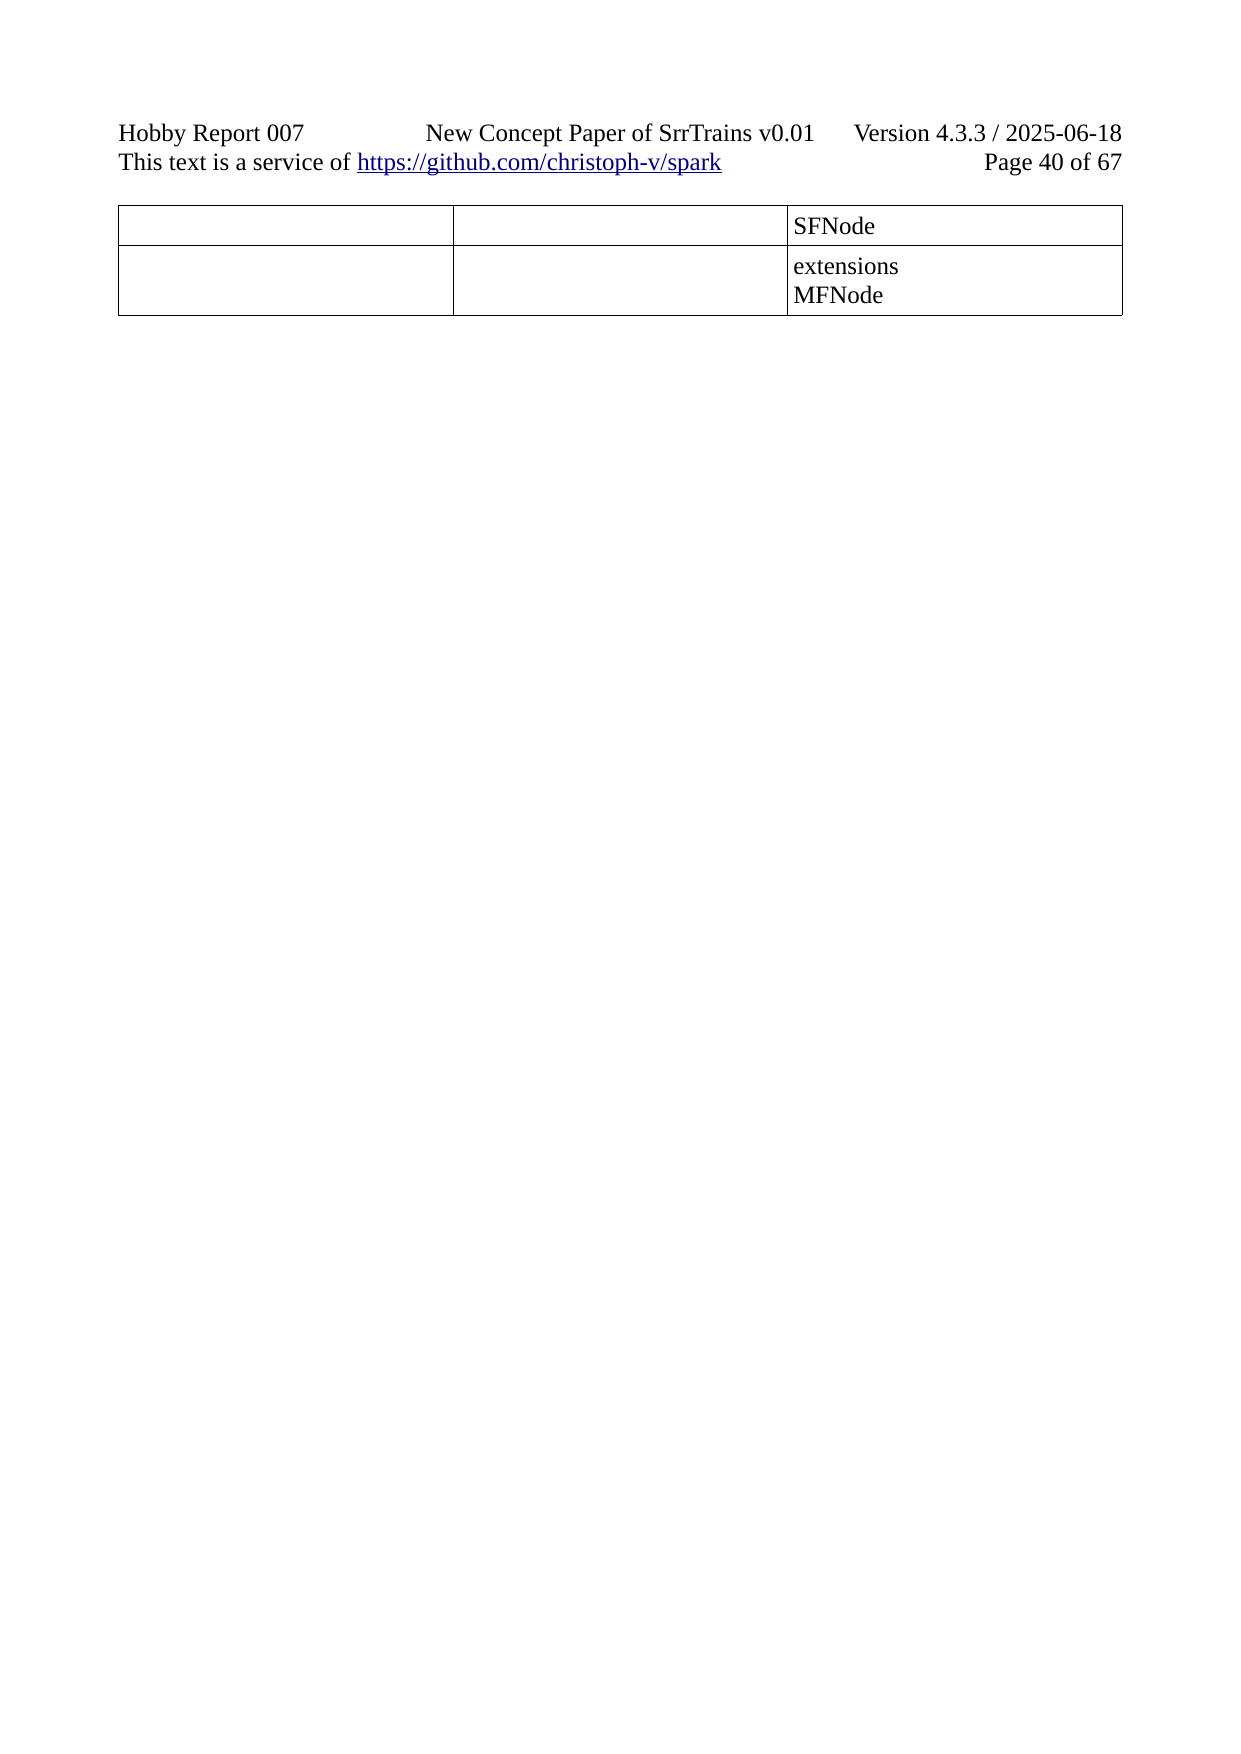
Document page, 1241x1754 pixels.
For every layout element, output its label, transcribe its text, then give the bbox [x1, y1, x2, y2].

table_cell SFNode [788, 206, 1122, 245]
table_cell extensions MFNode [788, 246, 1122, 314]
table_cell [119, 206, 453, 245]
table_cell [119, 246, 453, 314]
table_cell [454, 246, 787, 314]
table_cell [454, 206, 787, 245]
